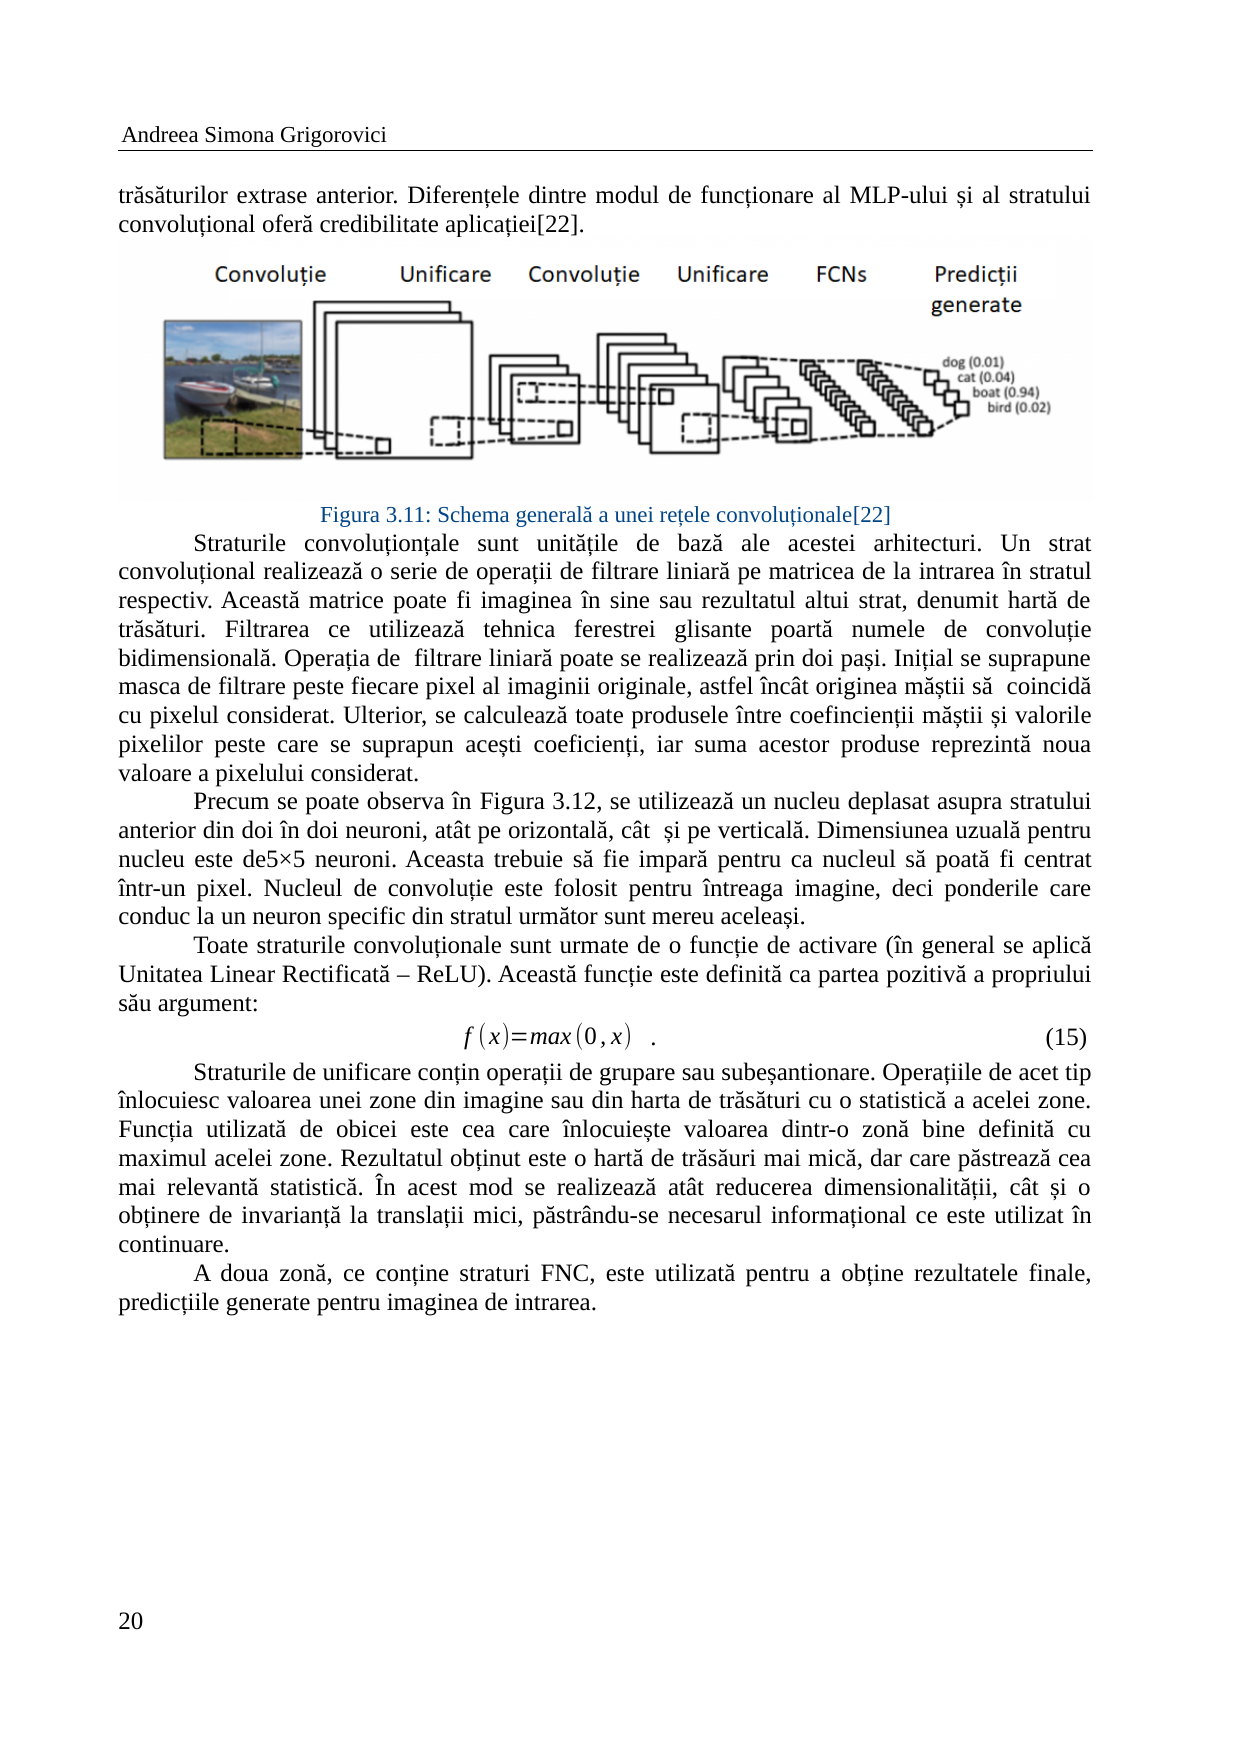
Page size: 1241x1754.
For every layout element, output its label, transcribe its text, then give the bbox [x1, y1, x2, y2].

text Straturile convoluționțale sunt unitățile de bază ale acestei arhitecturi. Un strat convoluțional realizează o serie de operații de filtrare liniară pe matricea de la intrarea în stratul respectiv. Această matrice poate fi imaginea în sine sau rezultatul altui strat, denumit hartă de trăsături. Filtrarea ce utilizează tehnica ferestrei glisante poartă numele de convoluție bidimensională. Operația de filtrare liniară poate se realizează prin doi pași. Inițial se suprapune masca de filtrare peste fiecare pixel al imaginii originale, astfel încât originea măștii să coincidă cu pixelul considerat. Ulterior, se calculează toate produsele între coefincienții măștii și valorile pixelilor peste care se suprapun acești coeficienți, iar suma acestor produse reprezintă noua valoare a pixelului considerat. [118, 528, 1093, 786]
table_header (15) [984, 1016, 1093, 1057]
table_header . [118, 1016, 984, 1057]
text Straturile de unificare conțin operații de grupare sau subeșantionare. Operațiile de acet tip înlocuiesc valoarea unei zone din imagine sau din harta de trăsături cu o statistică a acelei zone. Funcția utilizată de obicei este cea care înlocuiește valoarea dintr-o zonă bine definită cu maximul acelei zone. Rezultatul obținut este o hartă de trăsăuri mai mică, dar care păstrează cea mai relevantă statistică. În acest mod se realizează atât reducerea dimensionalității, cât și o obținere de invarianță la translații mici, păstrându-se necesarul informațional ce este utilizat în continuare. [118, 1057, 1093, 1258]
text Toate straturile convoluționale sunt urmate de o funcție de activare (în general se aplică Unitatea Linear Rectificată – ReLU). Această funcție este definită ca partea pozitivă a propriului său argument: [118, 930, 1093, 1016]
text Figura 3.11: Schema generală a unei rețele convoluționale[22] [118, 502, 1093, 528]
picture [118, 237, 1093, 502]
text trăsăturilor extrase anterior. Diferențele dintre modul de funcționare al MLP-ului și al stratului convoluțional oferă credibilitate aplicației[22]. [118, 180, 1093, 237]
text Precum se poate observa în Figura 3.12, se utilizează un nucleu deplasat asupra stratului anterior din doi în doi neuroni, atât pe orizontală, cât și pe verticală. Dimensiunea uzuală pentru nucleu este de5×5 neuroni. Aceasta trebuie să fie impară pentru ca nucleul să poată fi centrat într-un pixel. Nucleul de convoluție este folosit pentru întreaga imagine, deci ponderile care conduc la un neuron specific din stratul următor sunt mereu aceleași. [118, 786, 1093, 930]
text A doua zonă, ce conține straturi FNC, este utilizată pentru a obține rezultatele finale, predicțiile generate pentru imaginea de intrarea. [118, 1258, 1093, 1315]
